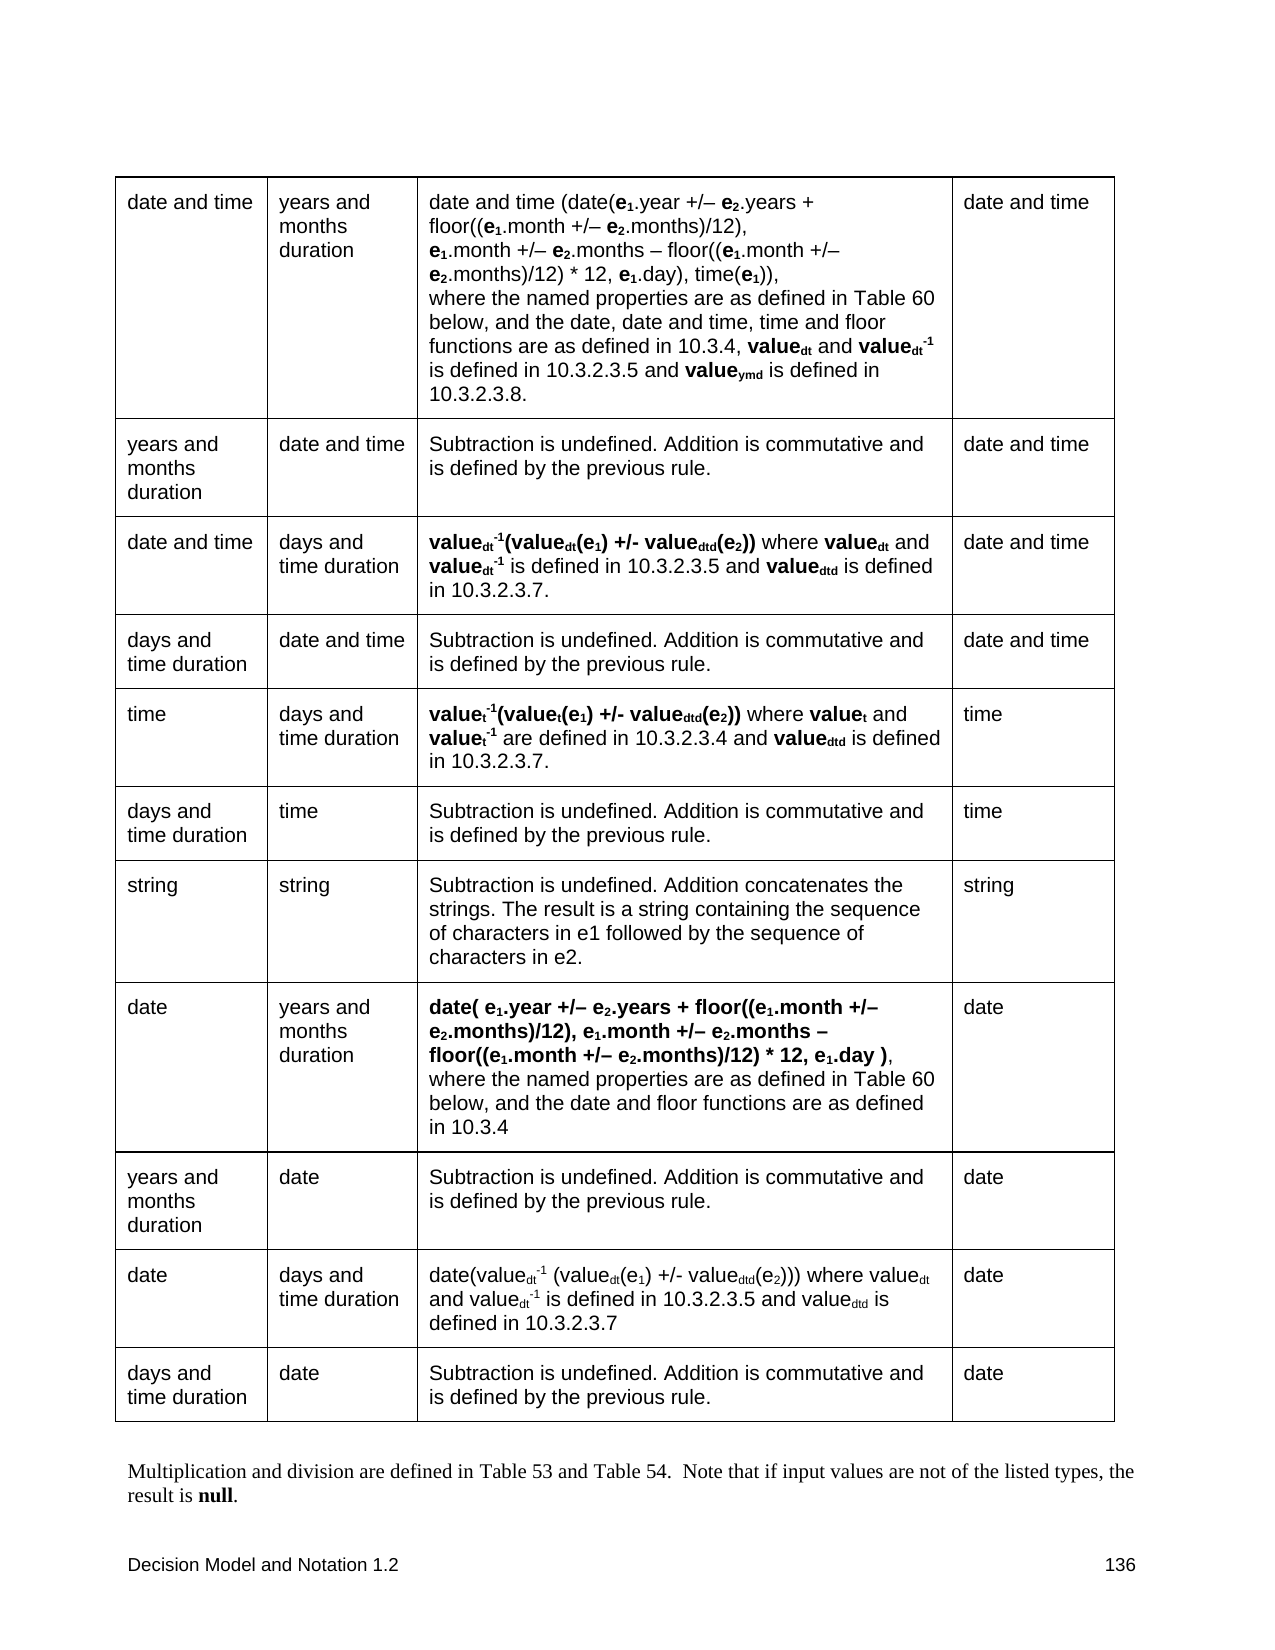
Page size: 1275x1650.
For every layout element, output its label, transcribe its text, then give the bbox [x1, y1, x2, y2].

table_cell days and time duration [116, 787, 267, 860]
table_cell Subtraction is undefined. Addition is commutative and is defined by the previous rule. [418, 615, 952, 688]
table_cell date and time [953, 517, 1114, 614]
table_cell time [953, 689, 1114, 786]
table_cell years and months duration [268, 983, 417, 1151]
table_cell time [116, 689, 267, 786]
table_cell days and time duration [268, 517, 417, 614]
table_cell string [953, 861, 1114, 982]
table_cell Subtraction is undefined. Addition is commutative and is defined by the previous rule. [418, 1153, 952, 1249]
table_cell date and time [953, 419, 1114, 516]
table_cell date [268, 1348, 417, 1421]
table_cell date and time [116, 178, 267, 418]
table_cell days and time duration [268, 1250, 417, 1347]
table_cell date [953, 1250, 1114, 1347]
table_cell date and time [953, 615, 1114, 688]
table_cell years and months duration [116, 1153, 267, 1249]
table_cell date [953, 1153, 1114, 1249]
table_cell days and time duration [268, 689, 417, 786]
table_cell string [116, 861, 267, 982]
table_cell date [953, 983, 1114, 1151]
table_cell date [116, 1250, 267, 1347]
table_cell valuedt-1(valuedt(e1) +/- valuedtd(e2)) where valuedt and valuedt-1 is defined in 10.3.2.3.5 and valuedtd is defined in 10.3.2.3.7. [418, 517, 952, 614]
table_cell date(valuedt-1 (valuedt(e1) +/- valuedtd(e2))) where valuedt and valuedt-1 is defined in 10.3.2.3.5 and valuedtd is defined in 10.3.2.3.7 [418, 1250, 952, 1347]
table_cell years and months duration [268, 178, 417, 418]
table_cell date and time [116, 517, 267, 614]
table_cell years and months duration [116, 419, 267, 516]
table_cell date and time (date(e1.year +/– e2.years + floor((e1.month +/– e2.months)/12), e1.month +/– e2.months – floor((e1.month +/– e2.months)/12) * 12, e1.day), time(e1)), where the named properties are as defined in Table 60 below, and the date, date and time, time and floor functions are as defined in 10.3.4, valuedt and valuedt-1 is defined in 10.3.2.3.5 and valueymd is defined in 10.3.2.3.8. [418, 178, 952, 418]
table_cell Subtraction is undefined. Addition is commutative and is defined by the previous rule. [418, 419, 952, 516]
table_cell date and time [268, 419, 417, 516]
table_cell time [268, 787, 417, 860]
table_cell time [953, 787, 1114, 860]
table_cell date [268, 1153, 417, 1249]
table_cell date [953, 1348, 1114, 1421]
table_cell date( e1.year +/– e2.years + floor((e1.month +/– e2.months)/12), e1.month +/– e2.months – floor((e1.month +/– e2.months)/12) * 12, e1.day ), where the named properties are as defined in Table 60 below, and the date and floor functions are as defined in 10.3.4 [418, 983, 952, 1151]
table_cell Subtraction is undefined. Addition is commutative and is defined by the previous rule. [418, 787, 952, 860]
table_cell string [268, 861, 417, 982]
table_cell date and time [268, 615, 417, 688]
table_cell days and time duration [116, 615, 267, 688]
table_cell Subtraction is undefined. Addition concatenates the strings. The result is a string containing the sequence of characters in e1 followed by the sequence of characters in e2. [418, 861, 952, 982]
table_cell date and time [953, 178, 1114, 418]
table_cell days and time duration [116, 1348, 267, 1421]
text Multiplication and division are defined in Table 53 and Table 54. Note that if input values are not of the listed types, the result is null. [127, 1459, 1147, 1507]
table_cell date [116, 983, 267, 1151]
table_cell Subtraction is undefined. Addition is commutative and is defined by the previous rule. [418, 1348, 952, 1421]
table_cell valuet-1(valuet(e1) +/- valuedtd(e2)) where valuet and valuet-1 are defined in 10.3.2.3.4 and valuedtd is defined in 10.3.2.3.7. [418, 689, 952, 786]
